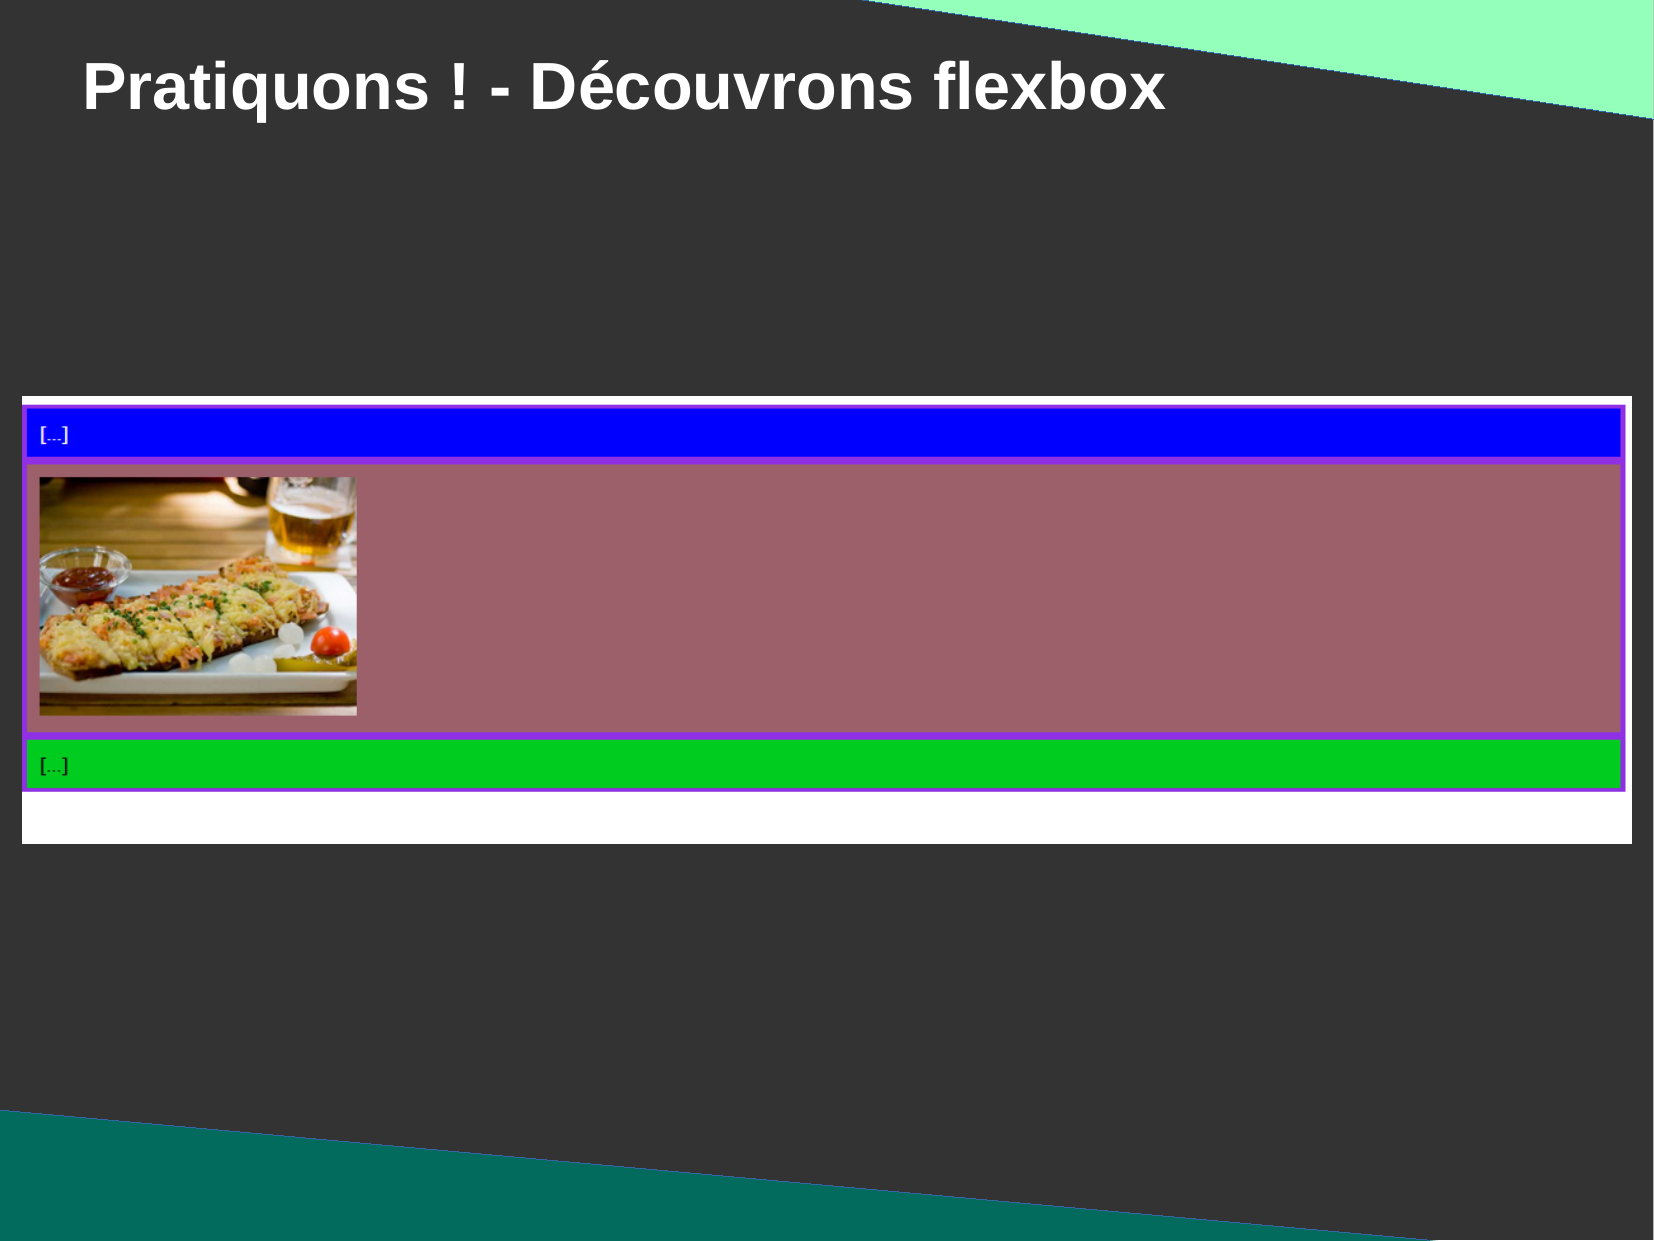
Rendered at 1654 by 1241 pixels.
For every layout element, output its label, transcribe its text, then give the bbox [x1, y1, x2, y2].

picture [22, 396, 1632, 844]
title Pratiquons ! - Découvrons flexbox [82, 49, 1630, 199]
text_box [862, 0, 1654, 120]
